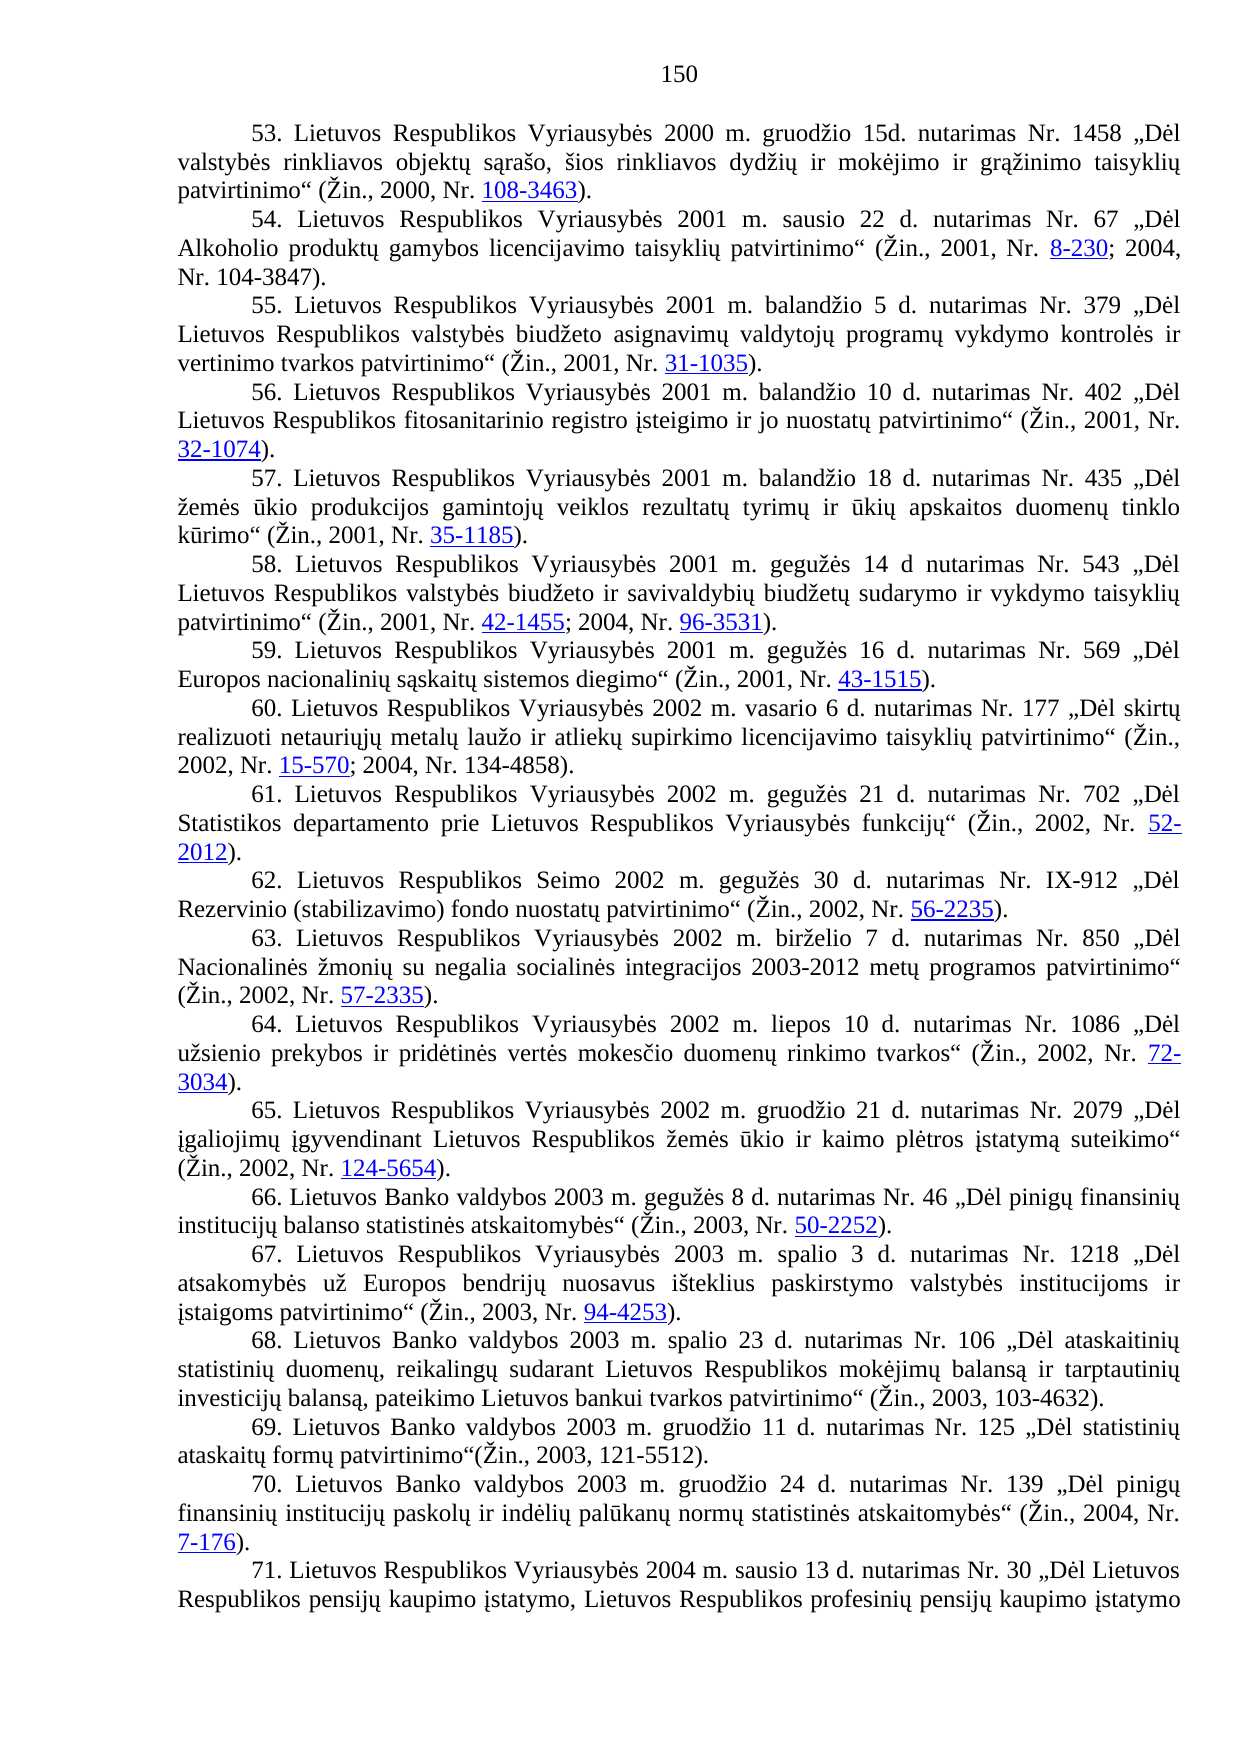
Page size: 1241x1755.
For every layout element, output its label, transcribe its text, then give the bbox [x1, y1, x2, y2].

text 64. Lietuvos Respublikos Vyriausybės 2002 m. liepos 10 d. nutarimas Nr. 1086 „Dėl užsienio prekybos ir pridėtinės vertės mokesčio duomenų rinkimo tvarkos“ (Žin., 2002, Nr. 72-3034). [177, 1009, 1181, 1096]
text 60. Lietuvos Respublikos Vyriausybės 2002 m. vasario 6 d. nutarimas Nr. 177 „Dėl skirtų realizuoti netauriųjų metalų laužo ir atliekų supirkimo licencijavimo taisyklių patvirtinimo“ (Žin., 2002, Nr. 15-570; 2004, Nr. 134-4858). [177, 693, 1181, 779]
text 56. Lietuvos Respublikos Vyriausybės 2001 m. balandžio 10 d. nutarimas Nr. 402 „Dėl Lietuvos Respublikos fitosanitarinio registro įsteigimo ir jo nuostatų patvirtinimo“ (Žin., 2001, Nr. 32-1074). [177, 377, 1181, 463]
text 55. Lietuvos Respublikos Vyriausybės 2001 m. balandžio 5 d. nutarimas Nr. 379 „Dėl Lietuvos Respublikos valstybės biudžeto asignavimų valdytojų programų vykdymo kontrolės ir vertinimo tvarkos patvirtinimo“ (Žin., 2001, Nr. 31-1035). [177, 291, 1181, 377]
text 68. Lietuvos Banko valdybos 2003 m. spalio 23 d. nutarimas Nr. 106 „Dėl ataskaitinių statistinių duomenų, reikalingų sudarant Lietuvos Respublikos mokėjimų balansą ir tarptautinių investicijų balansą, pateikimo Lietuvos bankui tvarkos patvirtinimo“ (Žin., 2003, 103-4632). [177, 1326, 1181, 1412]
text 66. Lietuvos Banko valdybos 2003 m. gegužės 8 d. nutarimas Nr. 46 „Dėl pinigų finansinių institucijų balanso statistinės atskaitomybės“ (Žin., 2003, Nr. 50-2252). [177, 1182, 1181, 1239]
text 63. Lietuvos Respublikos Vyriausybės 2002 m. birželio 7 d. nutarimas Nr. 850 „Dėl Nacionalinės žmonių su negalia socialinės integracijos 2003-2012 metų programos patvirtinimo“ (Žin., 2002, Nr. 57-2335). [177, 923, 1181, 1009]
text 67. Lietuvos Respublikos Vyriausybės 2003 m. spalio 3 d. nutarimas Nr. 1218 „Dėl atsakomybės už Europos bendrijų nuosavus išteklius paskirstymo valstybės institucijoms ir įstaigoms patvirtinimo“ (Žin., 2003, Nr. 94-4253). [177, 1239, 1181, 1326]
text 65. Lietuvos Respublikos Vyriausybės 2002 m. gruodžio 21 d. nutarimas Nr. 2079 „Dėl įgaliojimų įgyvendinant Lietuvos Respublikos žemės ūkio ir kaimo plėtros įstatymą suteikimo“ (Žin., 2002, Nr. 124-5654). [177, 1096, 1181, 1182]
text 58. Lietuvos Respublikos Vyriausybės 2001 m. gegužės 14 d nutarimas Nr. 543 „Dėl Lietuvos Respublikos valstybės biudžeto ir savivaldybių biudžetų sudarymo ir vykdymo taisyklių patvirtinimo“ (Žin., 2001, Nr. 42-1455; 2004, Nr. 96-3531). [177, 549, 1181, 636]
text 70. Lietuvos Banko valdybos 2003 m. gruodžio 24 d. nutarimas Nr. 139 „Dėl pinigų finansinių institucijų paskolų ir indėlių palūkanų normų statistinės atskaitomybės“ (Žin., 2004, Nr. 7-176). [177, 1469, 1181, 1556]
text 57. Lietuvos Respublikos Vyriausybės 2001 m. balandžio 18 d. nutarimas Nr. 435 „Dėl žemės ūkio produkcijos gamintojų veiklos rezultatų tyrimų ir ūkių apskaitos duomenų tinklo kūrimo“ (Žin., 2001, Nr. 35-1185). [177, 463, 1181, 549]
text 54. Lietuvos Respublikos Vyriausybės 2001 m. sausio 22 d. nutarimas Nr. 67 „Dėl Alkoholio produktų gamybos licencijavimo taisyklių patvirtinimo“ (Žin., 2001, Nr. 8-230; 2004, Nr. 104-3847). [177, 204, 1181, 291]
text 53. Lietuvos Respublikos Vyriausybės 2000 m. gruodžio 15d. nutarimas Nr. 1458 „Dėl valstybės rinkliavos objektų sąrašo, šios rinkliavos dydžių ir mokėjimo ir grąžinimo taisyklių patvirtinimo“ (Žin., 2000, Nr. 108-3463). [177, 118, 1181, 204]
text 69. Lietuvos Banko valdybos 2003 m. gruodžio 11 d. nutarimas Nr. 125 „Dėl statistinių ataskaitų formų patvirtinimo“(Žin., 2003, 121-5512). [177, 1412, 1181, 1469]
text 71. Lietuvos Respublikos Vyriausybės 2004 m. sausio 13 d. nutarimas Nr. 30 „Dėl Lietuvos Respublikos pensijų kaupimo įstatymo, Lietuvos Respublikos profesinių pensijų kaupimo įstatymo [177, 1556, 1181, 1613]
text 59. Lietuvos Respublikos Vyriausybės 2001 m. gegužės 16 d. nutarimas Nr. 569 „Dėl Europos nacionalinių sąskaitų sistemos diegimo“ (Žin., 2001, Nr. 43-1515). [177, 636, 1181, 693]
text 61. Lietuvos Respublikos Vyriausybės 2002 m. gegužės 21 d. nutarimas Nr. 702 „Dėl Statistikos departamento prie Lietuvos Respublikos Vyriausybės funkcijų“ (Žin., 2002, Nr. 52-2012). [177, 779, 1181, 866]
text 62. Lietuvos Respublikos Seimo 2002 m. gegužės 30 d. nutarimas Nr. IX-912 „Dėl Rezervinio (stabilizavimo) fondo nuostatų patvirtinimo“ (Žin., 2002, Nr. 56-2235). [177, 866, 1181, 923]
